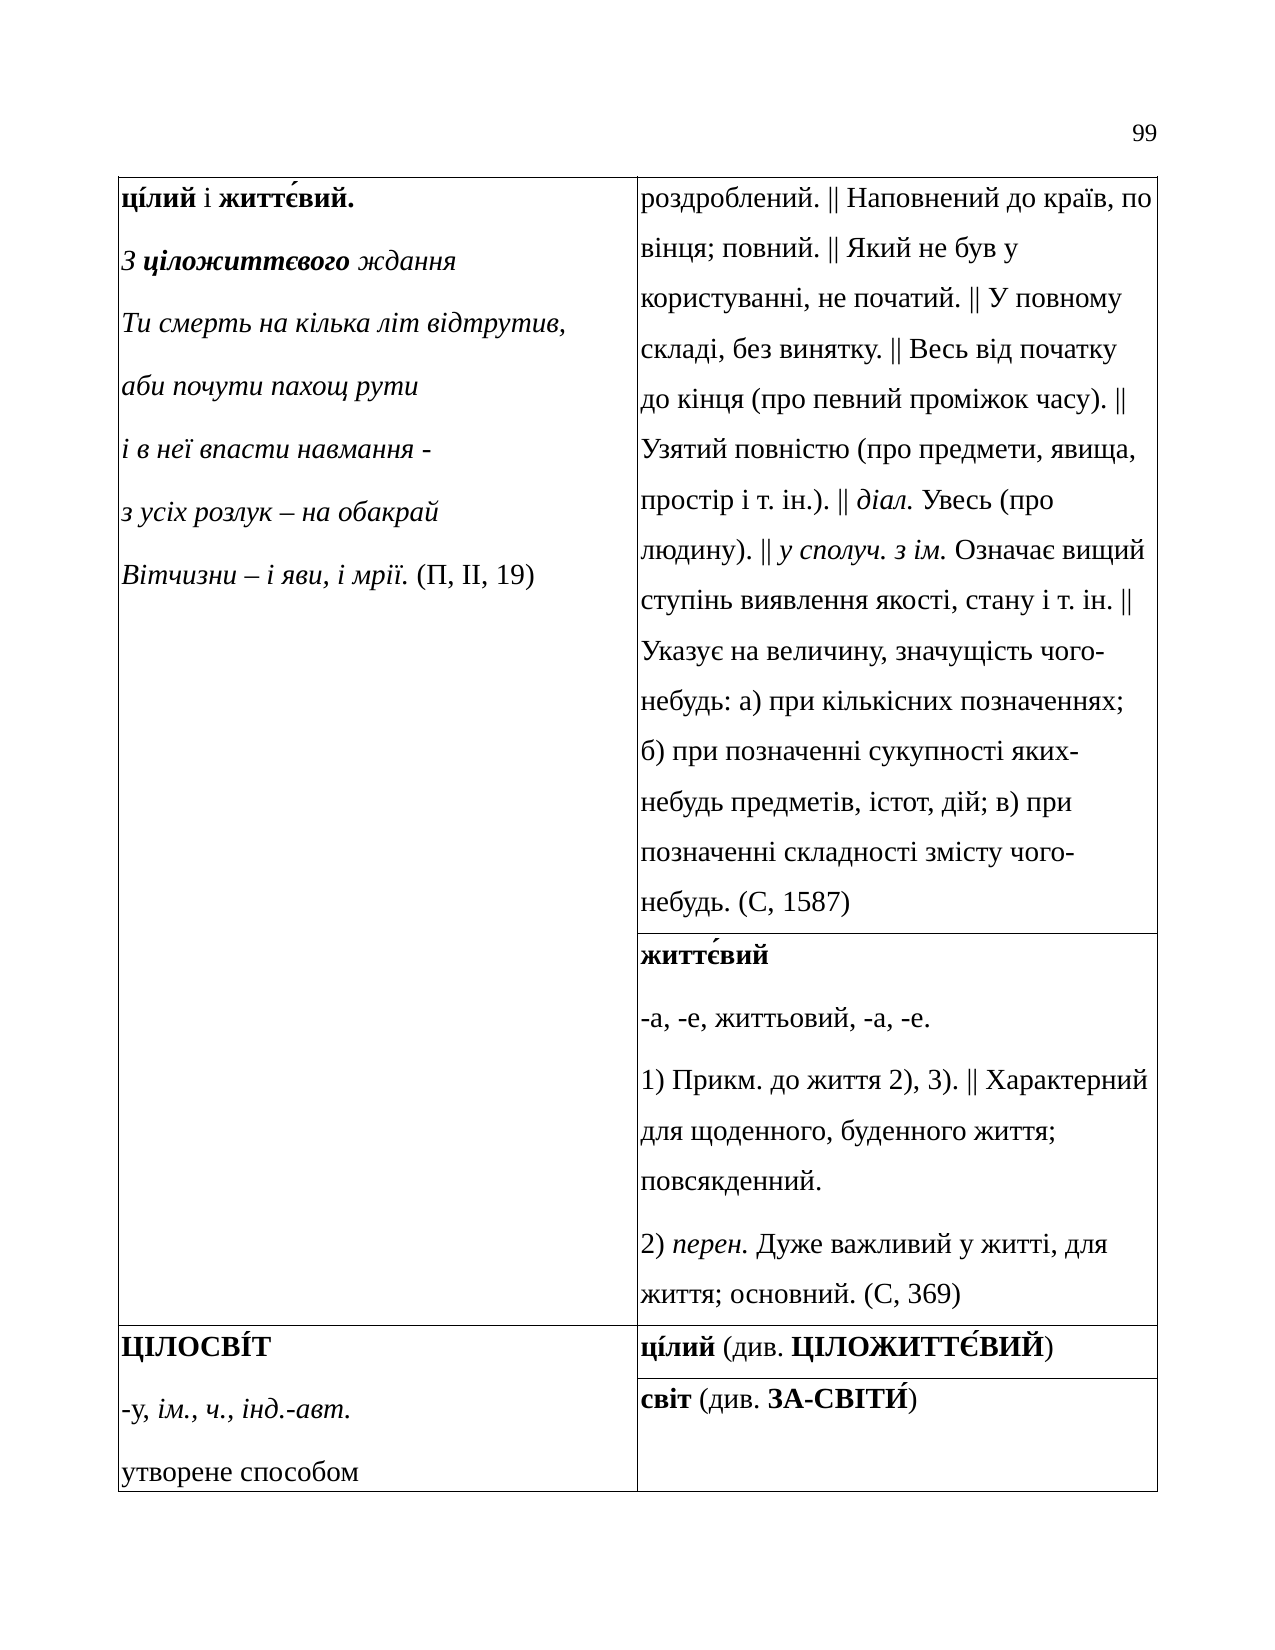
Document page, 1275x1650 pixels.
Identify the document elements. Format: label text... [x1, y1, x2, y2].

table_cell цíлий (див. ЦІЛОЖИТТЄ́ВИЙ) [638, 1326, 1157, 1378]
table_cell світ (див. ЗА-СВІТИ́) [638, 1379, 1157, 1491]
table_cell ЦІЛОСВÍТ -у, ім., ч., інд.-авт. утворене способом [119, 1326, 637, 1491]
table_cell життє́вий -а, -е, життьовий, -а, -е. 1) Прикм. до життя 2), 3). || Характерний для щоденного, буденного життя; повсякденний. 2) перен. Дуже важливий у житті, для життя; основний. (С, 369) [638, 934, 1157, 1325]
table_cell цíлий і життє́вий. З ціложиттєвого ждання Ти смерть на кілька літ відтрутив, аби почути пахощ рути і в неї впасти навмання - з усіх розлук – на обакрай Вітчизни – і яви, і мрії. (П, ІІ, 19) [119, 178, 637, 1325]
table_cell роздроблений. || Наповнений до країв, по вінця; повний. || Який не був у користуванні, не початий. || У повному складі, без винятку. || Весь від початку до кінця (про певний проміжок часу). || Узятий повністю (про предмети, явища, простір і т. ін.). || діал. Увесь (про людину). || у сполуч. з ім. Означає вищий ступінь виявлення якості, стану і т. ін. || Указує на величину, значущість чого-небудь: а) при кількісних позначеннях; б) при позначенні сукупності яких-небудь предметів, істот, дій; в) при позначенні складності змісту чого-небудь. (С, 1587) [638, 178, 1157, 933]
